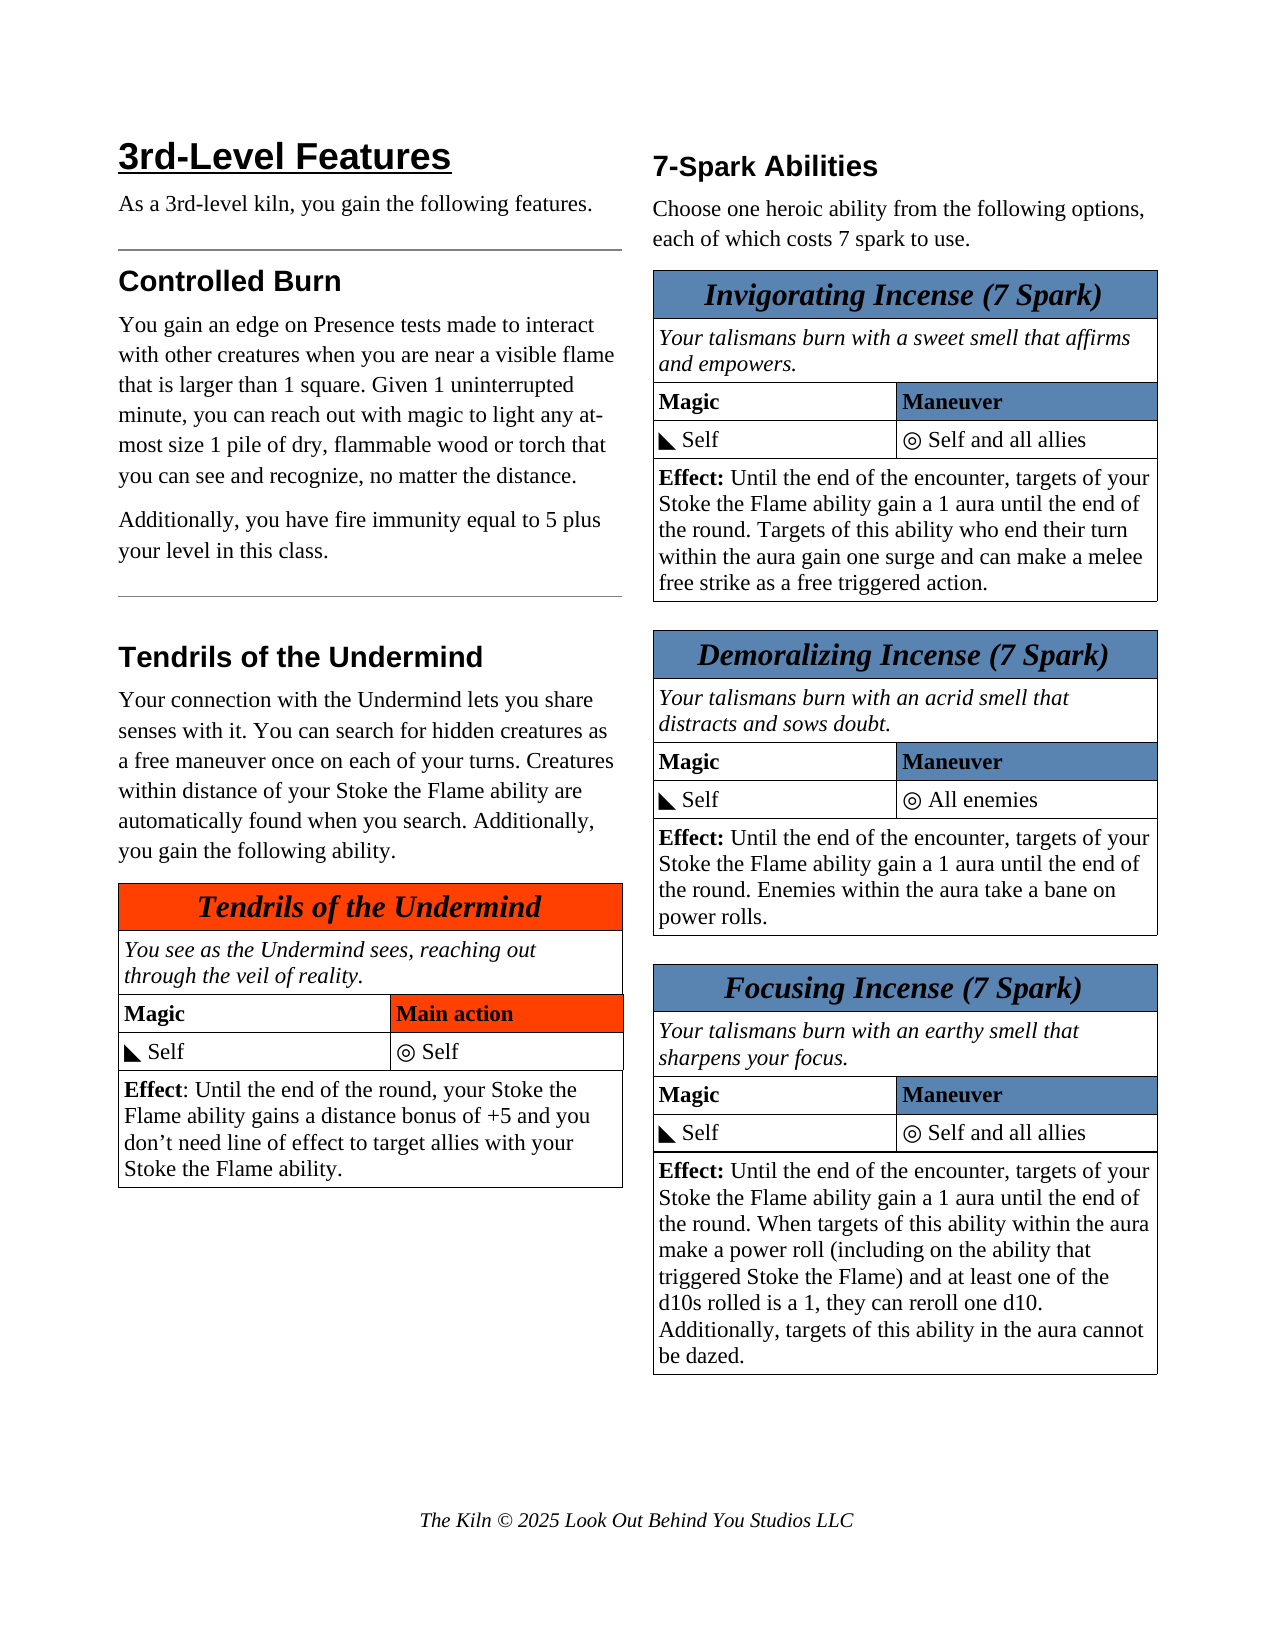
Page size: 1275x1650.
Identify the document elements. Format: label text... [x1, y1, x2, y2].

subtitle Controlled Burn [118, 264, 622, 298]
subtitle Tendrils of the Undermind [118, 640, 622, 674]
table_header Demoralizing Incense (7 Spark) [654, 631, 1157, 678]
table_header Main action [391, 995, 623, 1032]
table_cell ◣ Self [654, 781, 896, 818]
table_cell You see as the Undermind sees, reaching out through the veil of reality. [119, 931, 622, 994]
table_header Effect: Until the end of the encounter, targets of your Stoke the Flame ability gain a 1 aura until the end of the round. Enemies within the aura take a bane on power rolls. [654, 819, 1157, 935]
table_cell Your talismans burn with an acrid smell that distracts and sows doubt. [654, 679, 1157, 742]
table_cell Your talismans burn with a sweet smell that affirms and empowers. [654, 319, 1157, 382]
table_cell ◣ Self [119, 1033, 390, 1070]
subtitle 7-Spark Abilities [652, 149, 1157, 183]
table_cell ◎ Self and all allies [897, 421, 1157, 458]
table_header Focusing Incense (7 Spark) [654, 965, 1157, 1011]
subtitle 3rd-Level Features [118, 134, 622, 177]
table_header Maneuver [897, 383, 1157, 420]
table_header Effect: Until the end of the encounter, targets of your Stoke the Flame ability gain a 1 aura until the end of the round. When targets of this ability within the aura make a power roll (including on the ability that triggered Stoke the Flame) and at least one of the d10s rolled is a 1, they can reroll one d10. Additionally, targets of this ability in the aura cannot be dazed. [654, 1153, 1157, 1374]
table_header Magic [654, 743, 896, 780]
table_header Effect: Until the end of the encounter, targets of your Stoke the Flame ability gain a 1 aura until the end of the round. Targets of this ability who end their turn within the aura gain one surge and can make a melee free strike as a free triggered action. [654, 459, 1157, 601]
table_header Magic [654, 1077, 896, 1114]
text You gain an edge on Presence tests made to interact with other creatures when you are near a visible flame that is larger than 1 square. Given 1 uninterrupted minute, you can reach out with magic to light any at-most size 1 pile of dry, flammable wood or torch that you can see and recognize, no matter the distance. [118, 311, 622, 488]
table_cell ◎ All enemies [897, 781, 1157, 818]
table_cell ◎ Self and all allies [897, 1115, 1157, 1151]
text As a 3rd-level kiln, you gain the following features. [118, 190, 622, 217]
table_cell ◣ Self [654, 421, 896, 458]
table_cell ◣ Self [654, 1115, 896, 1151]
table_header Effect: Until the end of the round, your Stoke the Flame ability gains a distance bonus of +5 and you don’t need line of effect to target allies with your Stoke the Flame ability. [119, 1071, 622, 1187]
table_cell ◎ Self [391, 1033, 623, 1070]
table_cell Your talismans burn with an earthy smell that sharpens your focus. [654, 1012, 1157, 1076]
table_header Magic [654, 383, 896, 420]
table_header Tendrils of the Undermind [119, 884, 622, 930]
subtitle Choose one heroic ability from the following options, each of which costs 7 spark to use. [652, 195, 1157, 252]
table_header Magic [119, 995, 390, 1032]
table_header Invigorating Incense (7 Spark) [654, 271, 1157, 318]
table_header Maneuver [897, 1077, 1157, 1114]
text Additionally, you have fire immunity equal to 5 plus your level in this class. [118, 506, 622, 563]
table_header Maneuver [897, 743, 1157, 780]
text Your connection with the Undermind lets you share senses with it. You can search for hidden creatures as a free maneuver once on each of your turns. Creatures within distance of your Stoke the Flame ability are automatically found when you search. Additionally, you gain the following ability. [118, 687, 622, 864]
